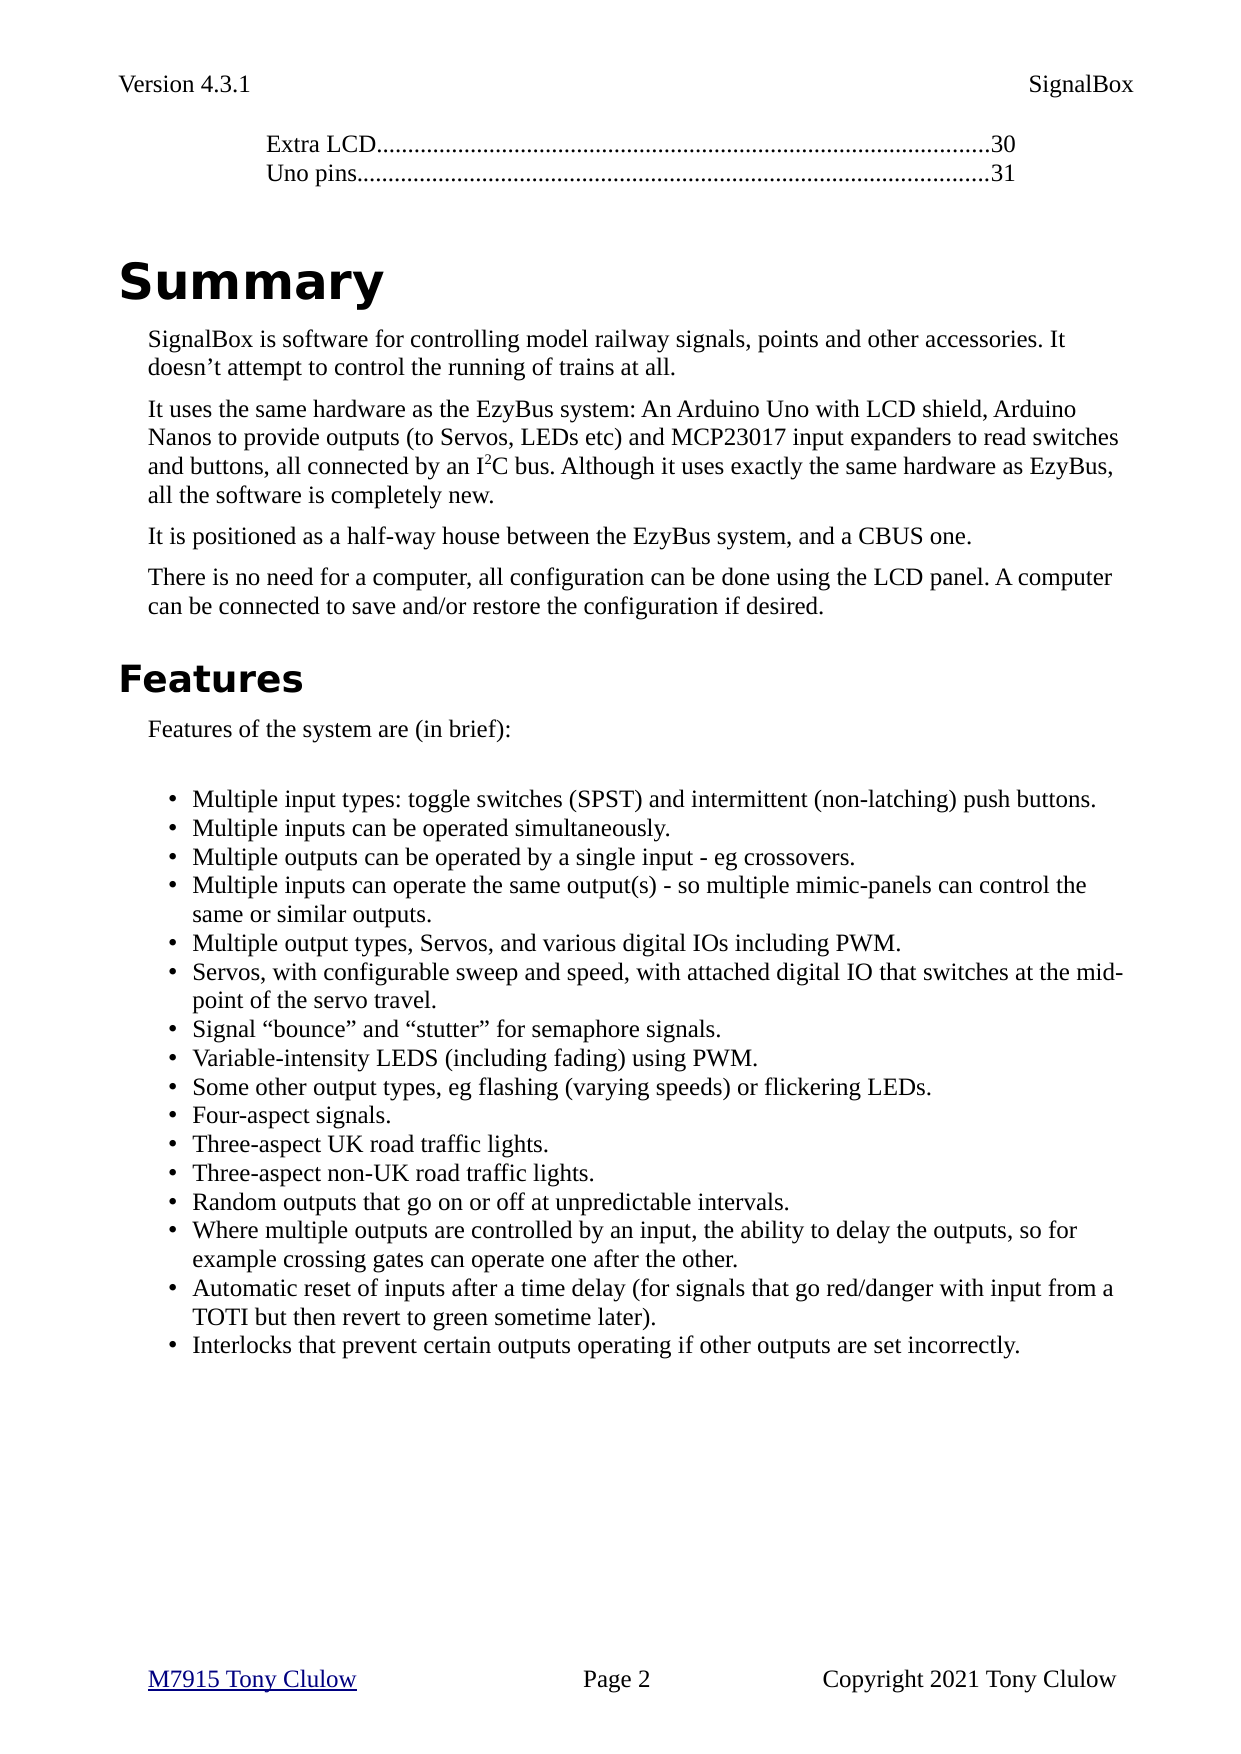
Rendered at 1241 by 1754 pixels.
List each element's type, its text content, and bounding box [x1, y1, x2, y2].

list Multiple outputs can be operated by a single input - eg crossovers. [177, 842, 1134, 871]
list Automatic reset of inputs after a time delay (for signals that go red/danger with input from a TOTI but then revert to green sometime later). [177, 1273, 1134, 1331]
subtitle Summary [118, 253, 1134, 311]
list Multiple inputs can be operated simultaneously. [177, 813, 1134, 842]
list Multiple input types: toggle switches (SPST) and intermittent (non-latching) push buttons. [177, 784, 1134, 813]
list Random outputs that go on or off at unpredictable intervals. [177, 1187, 1134, 1216]
text Uno pins. 31 [148, 158, 1134, 187]
list Some other output types, eg flashing (varying speeds) or flickering LEDs. [177, 1072, 1134, 1101]
list Three-aspect UK road traffic lights. [177, 1129, 1134, 1158]
list Where multiple outputs are controlled by an input, the ability to delay the outputs, so for example crossing gates can operate one after the other. [177, 1216, 1134, 1273]
list Three-aspect non-UK road traffic lights. [177, 1158, 1134, 1187]
list Signal “bounce” and “stutter” for semaphore signals. [177, 1014, 1134, 1043]
text Features of the system are (in brief): [148, 714, 1134, 742]
text It uses the same hardware as the EzyBus system: An Arduino Uno with LCD shield, Arduino Nanos to provide outputs (to Servos, LEDs etc) and MCP23017 input expanders to read switches and buttons, all connected by an I2C bus. Although it uses exactly the same hardware as EzyBus, all the software is completely new. [148, 394, 1134, 509]
list Variable-intensity LEDS (including fading) using PWM. [177, 1043, 1134, 1072]
text Extra LCD 30 [148, 129, 1134, 158]
text It is positioned as a half-way house between the EzyBus system, and a CBUS one. [148, 521, 1134, 550]
list Interlocks that prevent certain outputs operating if other outputs are set incorrectly. [177, 1331, 1134, 1359]
list Multiple inputs can operate the same output(s) - so multiple mimic-panels can control the same or similar outputs. [177, 871, 1134, 928]
subtitle Features [118, 657, 1134, 701]
list Multiple output types, Servos, and various digital IOs including PWM. [177, 928, 1134, 957]
list Four-aspect signals. [177, 1101, 1134, 1129]
text There is no need for a computer, all configuration can be done using the LCD panel. A computer can be connected to save and/or restore the configuration if desired. [148, 562, 1134, 620]
list Servos, with configurable sweep and speed, with attached digital IO that switches at the mid-point of the servo travel. [177, 957, 1134, 1014]
text SignalBox is software for controlling model railway signals, points and other accessories. It doesn’t attempt to control the running of trains at all. [148, 324, 1134, 381]
